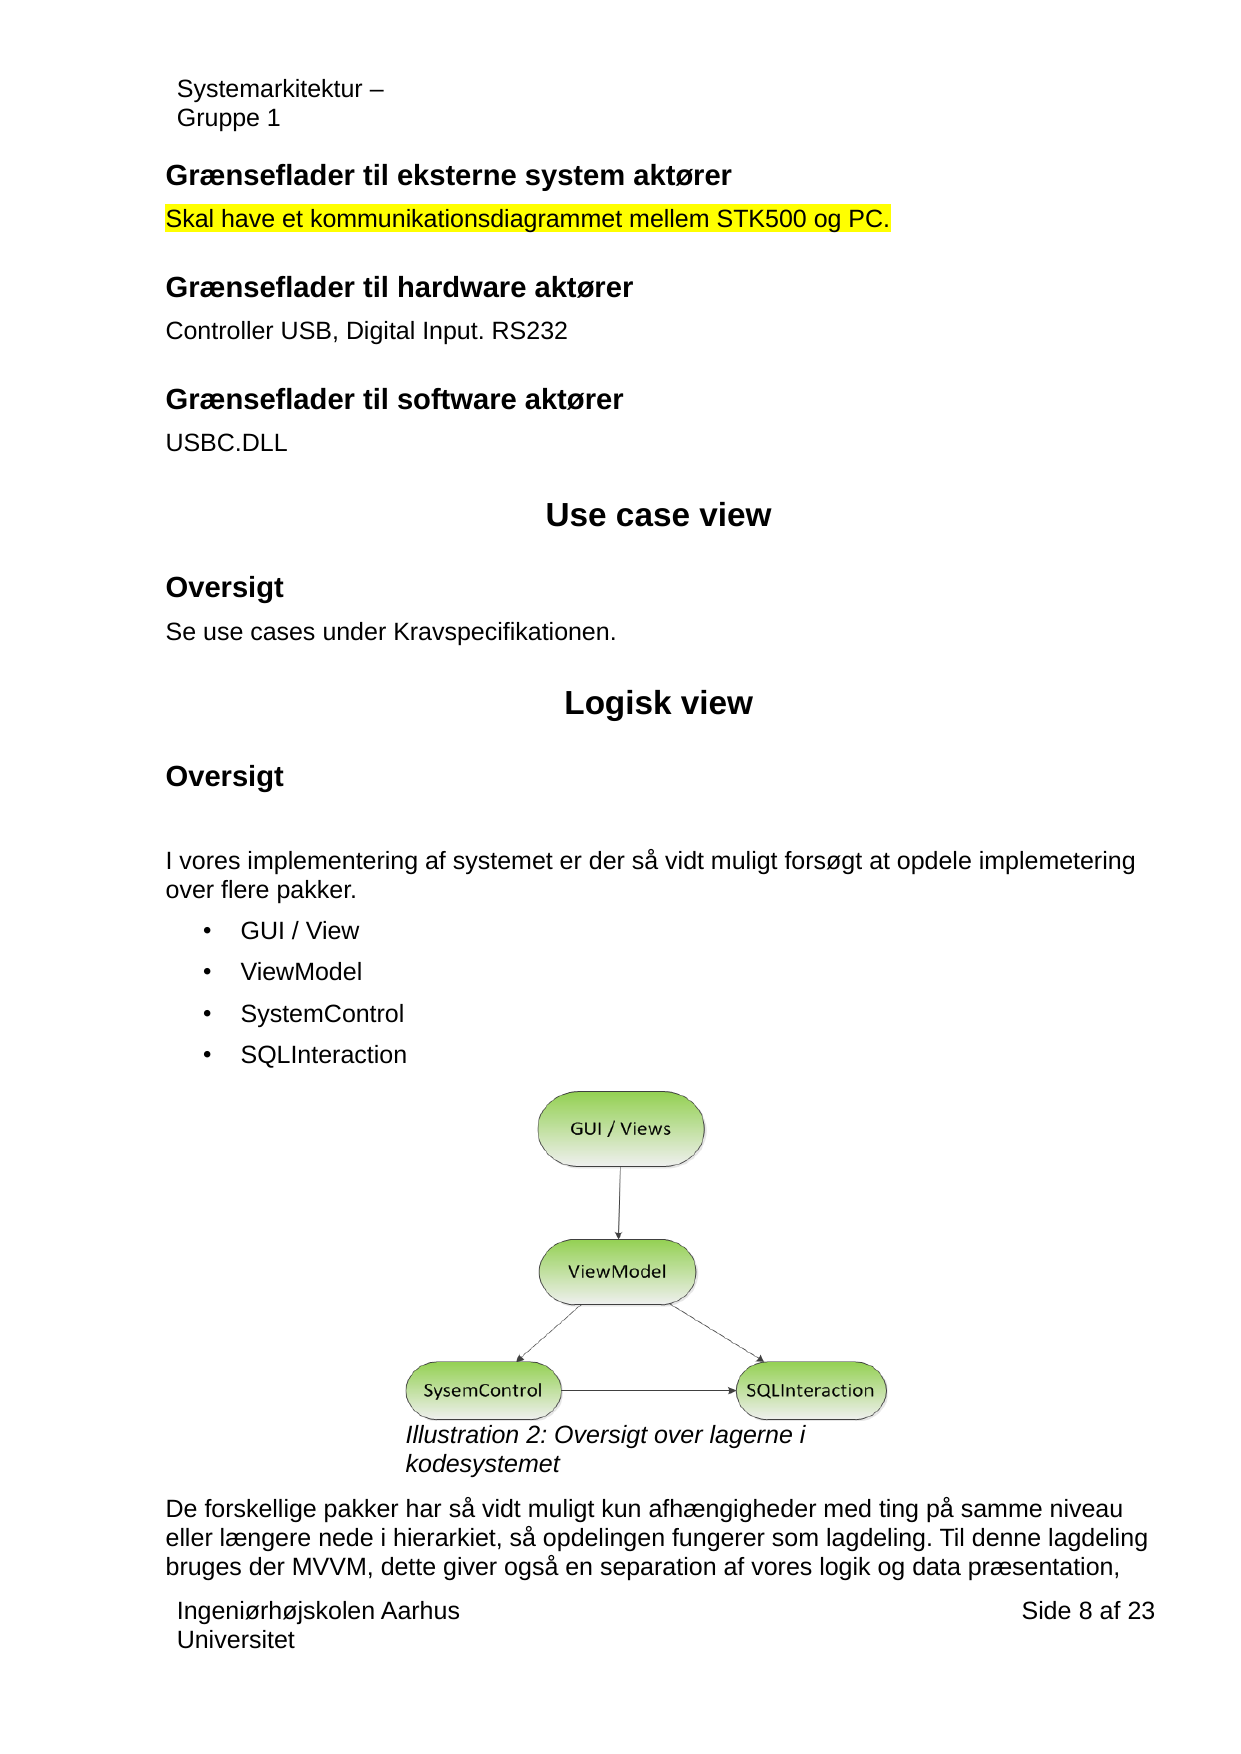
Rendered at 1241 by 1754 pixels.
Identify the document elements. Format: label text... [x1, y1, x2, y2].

text Illustration 2: Oversigt over lagerne i kodesystemet [405, 1421, 888, 1478]
list SQLInteraction [203, 1040, 1152, 1069]
text Skal have et kommunikationsdiagrammet mellem STK500 og PC. [165, 204, 1152, 232]
text USBC.DLL [165, 428, 1152, 457]
text Controller USB, Digital Input. RS232 [165, 316, 1152, 345]
list GUI / View [203, 916, 1152, 945]
text Se use cases under Kravspecifikationen. [165, 617, 1152, 645]
subtitle Grænseflader til hardware aktører [165, 270, 1152, 303]
subtitle Use case view [165, 494, 1152, 533]
subtitle Grænseflader til software aktører [165, 382, 1152, 416]
text I vores implementering af systemet er der så vidt muligt forsøgt at opdele implemetering over flere pakker. [165, 846, 1152, 903]
list SystemControl [203, 999, 1152, 1028]
picture [405, 1091, 888, 1421]
subtitle Grænseflader til eksterne system aktører [165, 158, 1152, 191]
subtitle Oversigt [165, 571, 1152, 604]
text De forskellige pakker har så vidt muligt kun afhængigheder med ting på samme niveau eller længere nede i hierarkiet, så opdelingen fungerer som lagdeling. Til denne lagdeling bruges der MVVM, dette giver også en separation af vores logik og data præsentation, [165, 1494, 1152, 1580]
subtitle Oversigt [165, 759, 1152, 792]
list ViewModel [203, 957, 1152, 986]
subtitle Logisk view [165, 683, 1152, 721]
